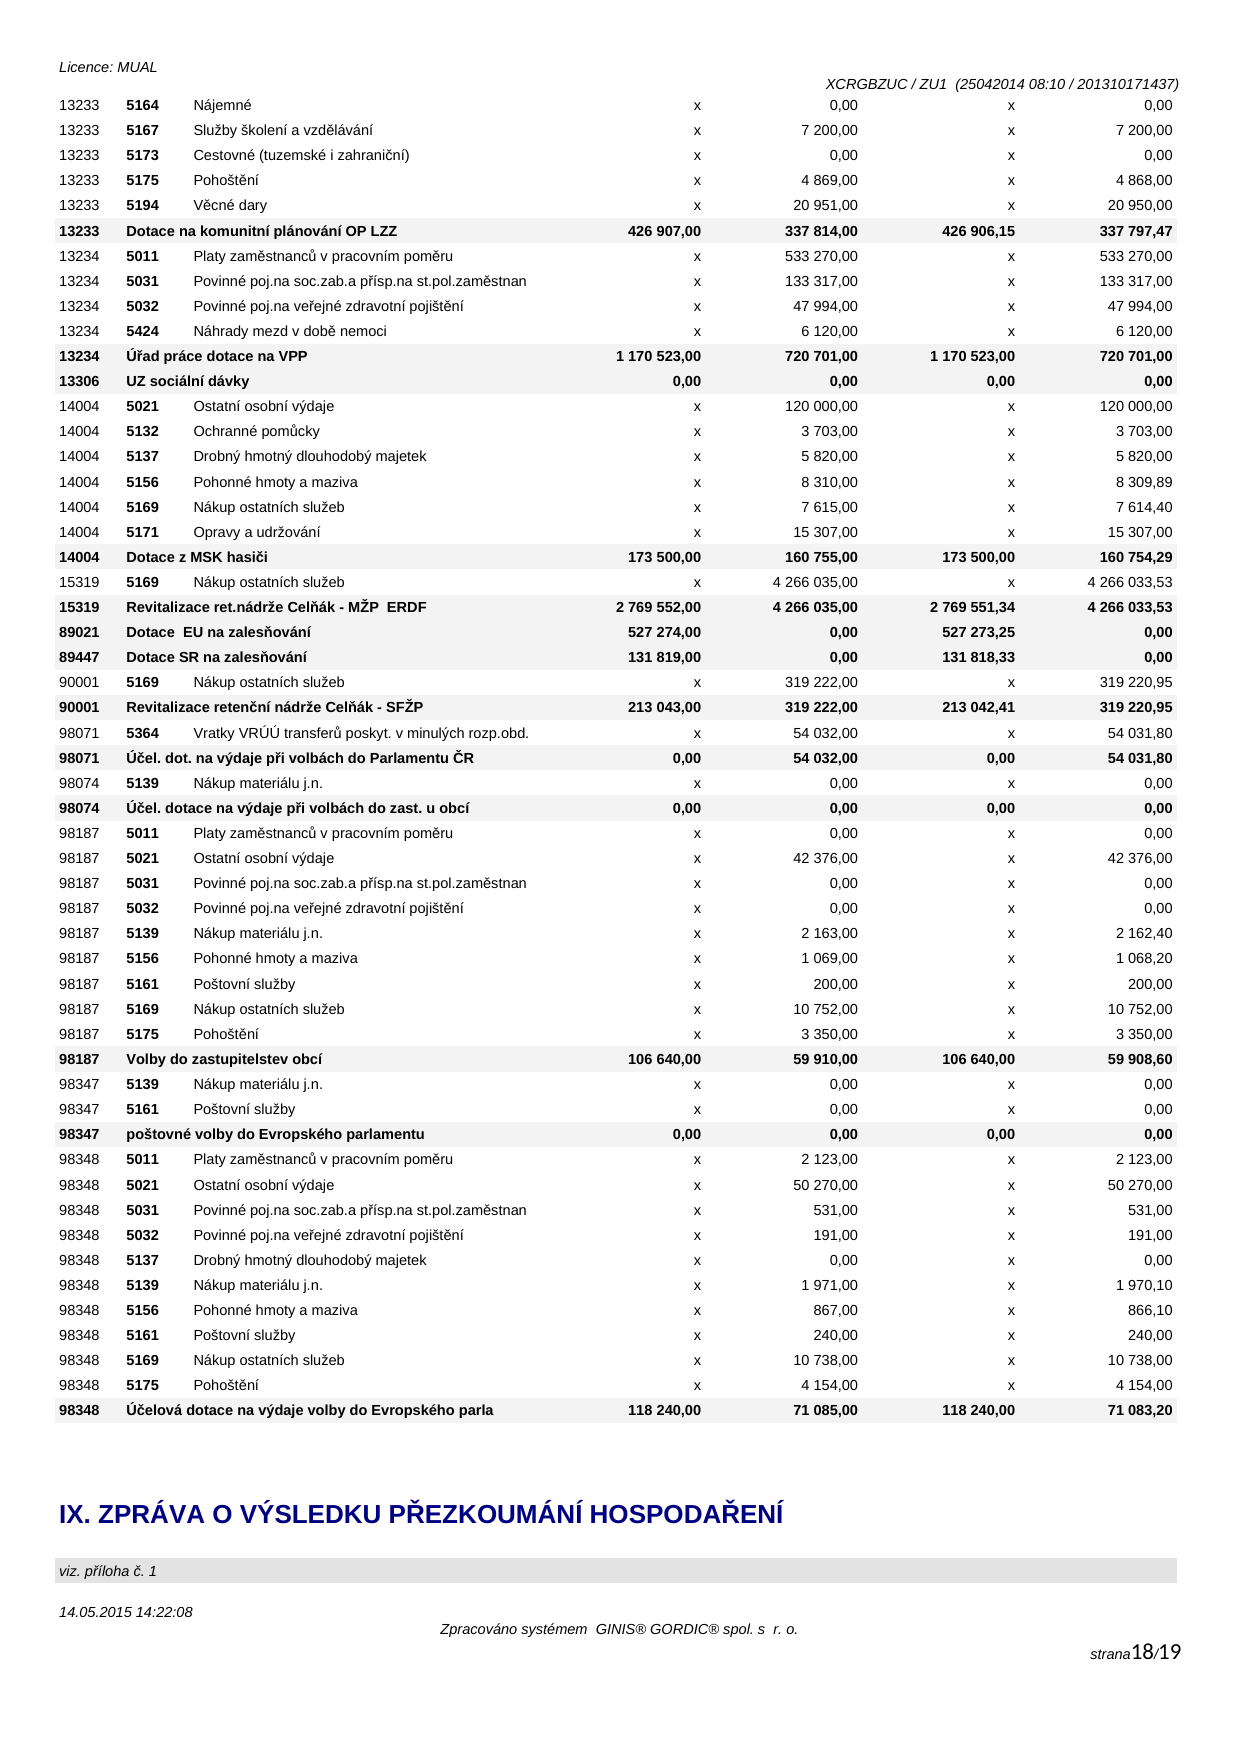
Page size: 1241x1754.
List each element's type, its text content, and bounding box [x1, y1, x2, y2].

table_cell Nákup ostatních služeb [189, 670, 548, 695]
table_cell 5169 [122, 996, 189, 1021]
table_cell 337 814,00 [705, 218, 862, 243]
table_cell Ostatní osobní výdaje [189, 1172, 548, 1197]
table_cell 0,00 [1019, 795, 1177, 821]
table_cell 0,00 [1019, 143, 1177, 168]
table_cell Nájemné [189, 93, 548, 118]
table_cell 98074 [55, 795, 122, 821]
table_cell 0,00 [1019, 871, 1177, 896]
table_cell 0,00 [548, 745, 705, 770]
table_cell 4 266 033,53 [1019, 595, 1177, 620]
table_cell x [548, 394, 705, 419]
table_cell 120 000,00 [1019, 394, 1177, 419]
table_cell x [548, 570, 705, 594]
table_cell 0,00 [705, 1122, 862, 1147]
table_cell 0,00 [1019, 1072, 1177, 1097]
table_cell 98187 [55, 846, 122, 871]
table_cell poštovné volby do Evropského parlamentu [122, 1122, 548, 1147]
table_cell 5132 [122, 419, 189, 444]
table_cell Povinné poj.na veřejné zdravotní pojištění [189, 293, 548, 318]
table_cell Pohonné hmoty a maziva [189, 946, 548, 971]
table_cell 213 042,41 [862, 695, 1019, 720]
table_cell 0,00 [705, 896, 862, 921]
table_cell 13233 [55, 193, 122, 218]
table_cell Pohoštění [189, 1021, 548, 1046]
table_cell 98187 [55, 871, 122, 896]
table_cell 42 376,00 [705, 846, 862, 871]
table_cell 5021 [122, 394, 189, 419]
table_cell x [862, 871, 1019, 896]
table_cell 0,00 [1019, 1247, 1177, 1272]
table_cell 5175 [122, 1021, 189, 1046]
table_cell 1 068,20 [1019, 946, 1177, 971]
table_cell 0,00 [705, 795, 862, 821]
table_cell 0,00 [862, 745, 1019, 770]
table_cell x [862, 1147, 1019, 1172]
table_cell x [548, 1298, 705, 1323]
table_cell 118 240,00 [862, 1398, 1019, 1423]
table_cell 5021 [122, 1172, 189, 1197]
table_cell Platy zaměstnanců v pracovním poměru [189, 243, 548, 268]
table_cell 5 820,00 [705, 444, 862, 469]
table_cell 5156 [122, 1298, 189, 1323]
table_cell UZ sociální dávky [122, 369, 548, 394]
table_cell x [862, 168, 1019, 193]
table_cell 98348 [55, 1348, 122, 1373]
table_cell 319 220,95 [1019, 695, 1177, 720]
table_cell 10 738,00 [1019, 1348, 1177, 1373]
table_cell 13234 [55, 319, 122, 343]
table_cell 14004 [55, 444, 122, 469]
table_cell 5364 [122, 720, 189, 745]
table_cell 4 868,00 [1019, 168, 1177, 193]
table_cell 0,00 [1019, 369, 1177, 394]
table_cell 5011 [122, 821, 189, 846]
table_cell 4 869,00 [705, 168, 862, 193]
table_cell 0,00 [705, 770, 862, 795]
table_cell 1 170 523,00 [862, 344, 1019, 369]
table_cell 98187 [55, 1021, 122, 1046]
table_cell 4 266 035,00 [705, 595, 862, 620]
table_cell 0,00 [705, 1097, 862, 1122]
table_cell 5032 [122, 1222, 189, 1247]
table_cell 5031 [122, 268, 189, 293]
table_cell 89021 [55, 620, 122, 645]
table_cell 5167 [122, 118, 189, 143]
table_cell 1 971,00 [705, 1273, 862, 1297]
table_cell Poštovní služby [189, 1097, 548, 1122]
table_cell x [548, 293, 705, 318]
table_cell 160 755,00 [705, 544, 862, 569]
table_cell 10 738,00 [705, 1348, 862, 1373]
table_cell 5161 [122, 971, 189, 996]
table_cell 5011 [122, 1147, 189, 1172]
table_header [55, 1470, 1177, 1495]
table_cell 106 640,00 [548, 1046, 705, 1072]
table_cell 13233 [55, 118, 122, 143]
table_cell x [548, 1373, 705, 1398]
table_cell 20 951,00 [705, 193, 862, 218]
table_cell x [548, 469, 705, 494]
table_cell 118 240,00 [548, 1398, 705, 1423]
table_cell 319 222,00 [705, 695, 862, 720]
table_cell x [548, 720, 705, 745]
table_cell Pohonné hmoty a maziva [189, 469, 548, 494]
table_cell x [862, 896, 1019, 921]
table_cell 2 769 552,00 [548, 595, 705, 620]
table_cell 7 200,00 [705, 118, 862, 143]
table_cell x [548, 770, 705, 795]
table_cell 54 031,80 [1019, 720, 1177, 745]
table_cell Povinné poj.na soc.zab.a přísp.na st.pol.zaměstnan [189, 268, 548, 293]
table_cell Revitalizace ret.nádrže Celňák - MŽP ERDF [122, 595, 548, 620]
table_cell 54 031,80 [1019, 745, 1177, 770]
table_cell 13234 [55, 243, 122, 268]
table_cell Ostatní osobní výdaje [189, 394, 548, 419]
table_cell x [862, 93, 1019, 118]
table_cell 98071 [55, 745, 122, 770]
table_cell 0,00 [548, 795, 705, 821]
table_cell x [548, 1097, 705, 1122]
table_cell x [548, 821, 705, 846]
table_cell x [548, 1273, 705, 1297]
table_cell 240,00 [1019, 1323, 1177, 1348]
table_cell Nákup ostatních služeb [189, 494, 548, 519]
table_cell 5 820,00 [1019, 444, 1177, 469]
table_cell x [862, 469, 1019, 494]
table_cell 6 120,00 [1019, 319, 1177, 343]
table_cell 0,00 [1019, 93, 1177, 118]
table_cell x [548, 1172, 705, 1197]
table_cell 1 970,10 [1019, 1273, 1177, 1297]
table_cell 98187 [55, 921, 122, 946]
table_cell 131 819,00 [548, 645, 705, 670]
table_cell x [862, 268, 1019, 293]
table_cell 0,00 [1019, 896, 1177, 921]
table_cell 13234 [55, 344, 122, 369]
table_cell 5173 [122, 143, 189, 168]
table_cell Služby školení a vzdělávání [189, 118, 548, 143]
table_cell x [548, 419, 705, 444]
table_cell 720 701,00 [1019, 344, 1177, 369]
table_cell 531,00 [1019, 1197, 1177, 1222]
table_cell x [862, 143, 1019, 168]
table_cell 131 818,33 [862, 645, 1019, 670]
table_cell 13234 [55, 293, 122, 318]
table_cell 200,00 [1019, 971, 1177, 996]
table_cell 173 500,00 [548, 544, 705, 569]
table_cell 0,00 [705, 821, 862, 846]
table_cell Nákup materiálu j.n. [189, 1072, 548, 1097]
table_cell 0,00 [705, 1247, 862, 1272]
table_cell 13233 [55, 143, 122, 168]
table_cell 5169 [122, 1348, 189, 1373]
table_cell 90001 [55, 695, 122, 720]
table_cell 0,00 [705, 369, 862, 394]
table_cell x [548, 1247, 705, 1272]
table_cell Poštovní služby [189, 971, 548, 996]
table_cell 3 350,00 [705, 1021, 862, 1046]
table_cell x [548, 143, 705, 168]
table_cell x [862, 1172, 1019, 1197]
table_cell Drobný hmotný dlouhodobý majetek [189, 444, 548, 469]
table_cell 15 307,00 [1019, 519, 1177, 544]
table_cell 50 270,00 [1019, 1172, 1177, 1197]
table_cell 10 752,00 [1019, 996, 1177, 1021]
table_cell 98348 [55, 1147, 122, 1172]
table_cell 98071 [55, 720, 122, 745]
table_cell 319 222,00 [705, 670, 862, 695]
table_cell 50 270,00 [705, 1172, 862, 1197]
table_cell 13234 [55, 268, 122, 293]
table_cell 5011 [122, 243, 189, 268]
table_cell x [548, 243, 705, 268]
table_cell 4 154,00 [705, 1373, 862, 1398]
table_cell x [548, 846, 705, 871]
table_cell 47 994,00 [1019, 293, 1177, 318]
table_cell x [862, 118, 1019, 143]
table_cell 0,00 [1019, 1122, 1177, 1147]
table_cell 98348 [55, 1298, 122, 1323]
table_cell x [862, 319, 1019, 343]
table_cell x [548, 971, 705, 996]
table_cell 5194 [122, 193, 189, 218]
table_cell 47 994,00 [705, 293, 862, 318]
table_cell x [862, 846, 1019, 871]
table_cell Náhrady mezd v době nemoci [189, 319, 548, 343]
table_cell 527 273,25 [862, 620, 1019, 645]
table_cell 71 085,00 [705, 1398, 862, 1423]
table_cell 98347 [55, 1097, 122, 1122]
table_cell 2 163,00 [705, 921, 862, 946]
table_cell x [548, 1197, 705, 1222]
table_cell x [862, 570, 1019, 594]
table_cell 160 754,29 [1019, 544, 1177, 569]
table_cell Ostatní osobní výdaje [189, 846, 548, 871]
table_cell 5021 [122, 846, 189, 871]
table_cell 0,00 [1019, 821, 1177, 846]
table_cell Nákup materiálu j.n. [189, 770, 548, 795]
table_cell x [548, 193, 705, 218]
table_cell 3 703,00 [705, 419, 862, 444]
table_cell 866,10 [1019, 1298, 1177, 1323]
table_cell Pohonné hmoty a maziva [189, 1298, 548, 1323]
table_cell x [862, 444, 1019, 469]
table_cell 15319 [55, 595, 122, 620]
table_cell x [548, 168, 705, 193]
table_cell 7 614,40 [1019, 494, 1177, 519]
table_cell Nákup ostatních služeb [189, 996, 548, 1021]
table_cell 5175 [122, 1373, 189, 1398]
table_cell 5156 [122, 469, 189, 494]
table_cell 8 309,89 [1019, 469, 1177, 494]
table_cell 0,00 [705, 143, 862, 168]
table_cell 5139 [122, 770, 189, 795]
table_cell x [548, 519, 705, 544]
table_cell x [862, 419, 1019, 444]
table_cell Platy zaměstnanců v pracovním poměru [189, 1147, 548, 1172]
table_cell 426 907,00 [548, 218, 705, 243]
table_cell 15319 [55, 570, 122, 594]
table_cell 98348 [55, 1398, 122, 1423]
table_cell x [862, 1072, 1019, 1097]
table_cell x [862, 1222, 1019, 1247]
table_cell x [548, 1323, 705, 1348]
table_cell 98348 [55, 1222, 122, 1247]
table_cell 3 703,00 [1019, 419, 1177, 444]
table_cell 0,00 [1019, 1097, 1177, 1122]
table_cell 98074 [55, 770, 122, 795]
table_cell 2 162,40 [1019, 921, 1177, 946]
table_cell 13233 [55, 93, 122, 118]
table_cell 120 000,00 [705, 394, 862, 419]
table_cell x [862, 921, 1019, 946]
table_cell x [862, 1298, 1019, 1323]
table_cell 0,00 [1019, 620, 1177, 645]
table_cell Účel. dot. na výdaje při volbách do Parlamentu ČR [122, 745, 548, 770]
table_cell 533 270,00 [1019, 243, 1177, 268]
table_cell Věcné dary [189, 193, 548, 218]
table_cell 89447 [55, 645, 122, 670]
table_cell 71 083,20 [1019, 1398, 1177, 1423]
table_cell 133 317,00 [1019, 268, 1177, 293]
table_cell x [548, 996, 705, 1021]
table_cell x [862, 193, 1019, 218]
table_cell x [548, 1147, 705, 1172]
table_cell 14004 [55, 419, 122, 444]
table_cell 5169 [122, 670, 189, 695]
table_cell 5175 [122, 168, 189, 193]
table_cell viz. příloha č. 1 [55, 1558, 1177, 1583]
table_cell 98187 [55, 946, 122, 971]
table_cell 13233 [55, 168, 122, 193]
table_cell 5137 [122, 444, 189, 469]
table_cell x [862, 1348, 1019, 1373]
table_cell x [548, 494, 705, 519]
table_cell x [862, 971, 1019, 996]
table_cell x [862, 821, 1019, 846]
table_cell 5164 [122, 93, 189, 118]
table_cell 59 910,00 [705, 1046, 862, 1072]
table_cell 319 220,95 [1019, 670, 1177, 695]
table_cell Opravy a udržování [189, 519, 548, 544]
table_cell Nákup ostatních služeb [189, 570, 548, 594]
table_cell 527 274,00 [548, 620, 705, 645]
table_cell 0,00 [1019, 770, 1177, 795]
table_cell 1 069,00 [705, 946, 862, 971]
table_cell 5161 [122, 1097, 189, 1122]
table_cell x [548, 319, 705, 343]
table_cell x [548, 444, 705, 469]
table_cell 98348 [55, 1247, 122, 1272]
table_cell 5032 [122, 896, 189, 921]
table_cell 5156 [122, 946, 189, 971]
table_cell 4 266 035,00 [705, 570, 862, 594]
table_cell 2 123,00 [1019, 1147, 1177, 1172]
table_cell Nákup materiálu j.n. [189, 1273, 548, 1297]
table_cell 5139 [122, 1273, 189, 1297]
table_cell 54 032,00 [705, 720, 862, 745]
table_cell x [548, 921, 705, 946]
table_cell 7 200,00 [1019, 118, 1177, 143]
table_cell 14004 [55, 394, 122, 419]
table_cell x [548, 946, 705, 971]
table_cell 8 310,00 [705, 469, 862, 494]
table_cell 2 123,00 [705, 1147, 862, 1172]
table_cell Úřad práce dotace na VPP [122, 344, 548, 369]
table_cell x [862, 1373, 1019, 1398]
table_cell x [862, 293, 1019, 318]
table_cell 5424 [122, 319, 189, 343]
table_cell 20 950,00 [1019, 193, 1177, 218]
table_cell x [548, 1072, 705, 1097]
table_cell 531,00 [705, 1197, 862, 1222]
table_cell x [862, 996, 1019, 1021]
table_cell x [862, 394, 1019, 419]
table_cell Účelová dotace na výdaje volby do Evropského parla [122, 1398, 548, 1423]
table_cell x [862, 770, 1019, 795]
table_cell 213 043,00 [548, 695, 705, 720]
table_cell 98187 [55, 971, 122, 996]
table_cell x [862, 243, 1019, 268]
table_cell x [862, 519, 1019, 544]
table_cell 7 615,00 [705, 494, 862, 519]
table_cell 98187 [55, 896, 122, 921]
table_cell 98187 [55, 996, 122, 1021]
table_cell 0,00 [548, 1122, 705, 1147]
table_cell Povinné poj.na soc.zab.a přísp.na st.pol.zaměstnan [189, 1197, 548, 1222]
table_cell 0,00 [862, 1122, 1019, 1147]
table_cell 14004 [55, 494, 122, 519]
table_cell 0,00 [705, 1072, 862, 1097]
table_cell IX. ZPRÁVA O VÝSLEDKU PŘEZKOUMÁNÍ HOSPODAŘENÍ [55, 1495, 1177, 1533]
table_cell Ochranné pomůcky [189, 419, 548, 444]
table_cell x [548, 93, 705, 118]
table_cell 337 797,47 [1019, 218, 1177, 243]
table_cell x [862, 494, 1019, 519]
table_cell 98348 [55, 1323, 122, 1348]
table_cell Dotace EU na zalesňování [122, 620, 548, 645]
table_cell x [548, 670, 705, 695]
table_cell 720 701,00 [705, 344, 862, 369]
table_cell Volby do zastupitelstev obcí [122, 1046, 548, 1072]
table_cell 426 906,15 [862, 218, 1019, 243]
table_cell Účel. dotace na výdaje při volbách do zast. u obcí [122, 795, 548, 821]
table_cell x [862, 1273, 1019, 1297]
table_cell x [862, 1247, 1019, 1272]
table_cell 0,00 [1019, 645, 1177, 670]
table_cell 13306 [55, 369, 122, 394]
table_cell x [548, 1222, 705, 1247]
table_cell 90001 [55, 670, 122, 695]
table_cell 0,00 [705, 620, 862, 645]
table_cell x [548, 268, 705, 293]
table_cell 98348 [55, 1373, 122, 1398]
table_cell Povinné poj.na veřejné zdravotní pojištění [189, 896, 548, 921]
table_cell 191,00 [1019, 1222, 1177, 1247]
table_cell 15 307,00 [705, 519, 862, 544]
table_cell 3 350,00 [1019, 1021, 1177, 1046]
table_cell x [548, 896, 705, 921]
table_cell x [862, 720, 1019, 745]
table_cell 5169 [122, 570, 189, 594]
table_cell x [862, 670, 1019, 695]
table_cell Platy zaměstnanců v pracovním poměru [189, 821, 548, 846]
table_cell Pohoštění [189, 1373, 548, 1398]
table_cell Dotace SR na zalesňování [122, 645, 548, 670]
table_cell 4 266 033,53 [1019, 570, 1177, 594]
table_cell x [862, 1021, 1019, 1046]
table_cell 4 154,00 [1019, 1373, 1177, 1398]
table_cell Dotace na komunitní plánování OP LZZ [122, 218, 548, 243]
table_cell 5161 [122, 1323, 189, 1348]
table_cell 2 769 551,34 [862, 595, 1019, 620]
table_cell 106 640,00 [862, 1046, 1019, 1072]
table_cell Nákup ostatních služeb [189, 1348, 548, 1373]
table_cell 0,00 [705, 93, 862, 118]
table_cell 98187 [55, 1046, 122, 1072]
table_cell Cestovné (tuzemské i zahraniční) [189, 143, 548, 168]
table_cell 867,00 [705, 1298, 862, 1323]
table_cell Revitalizace retenční nádrže Celňák - SFŽP [122, 695, 548, 720]
table_cell 0,00 [862, 369, 1019, 394]
table_cell x [862, 946, 1019, 971]
table_cell Vratky VRÚÚ transferů poskyt. v minulých rozp.obd. [189, 720, 548, 745]
table_cell 173 500,00 [862, 544, 1019, 569]
table_cell 98348 [55, 1197, 122, 1222]
table_cell Nákup materiálu j.n. [189, 921, 548, 946]
table_cell x [862, 1097, 1019, 1122]
table_cell Dotace z MSK hasiči [122, 544, 548, 569]
table_cell [55, 1533, 1177, 1558]
table_cell 98348 [55, 1273, 122, 1297]
table_cell 5169 [122, 494, 189, 519]
table_cell 1 170 523,00 [548, 344, 705, 369]
table_cell x [548, 1021, 705, 1046]
table_cell Poštovní služby [189, 1323, 548, 1348]
table_cell 5171 [122, 519, 189, 544]
table_cell x [548, 871, 705, 896]
table_cell 5139 [122, 921, 189, 946]
table_cell 5137 [122, 1247, 189, 1272]
table_cell x [548, 118, 705, 143]
table_cell Drobný hmotný dlouhodobý majetek [189, 1247, 548, 1272]
table_cell 5139 [122, 1072, 189, 1097]
table_cell 0,00 [548, 369, 705, 394]
table_cell 98187 [55, 821, 122, 846]
table_cell 5031 [122, 1197, 189, 1222]
table_cell 0,00 [705, 871, 862, 896]
table_cell 6 120,00 [705, 319, 862, 343]
table_cell Povinné poj.na veřejné zdravotní pojištění [189, 1222, 548, 1247]
table_cell 533 270,00 [705, 243, 862, 268]
table_cell 98347 [55, 1072, 122, 1097]
table_cell 200,00 [705, 971, 862, 996]
table_cell x [548, 1348, 705, 1373]
table_cell 42 376,00 [1019, 846, 1177, 871]
table_cell 98347 [55, 1122, 122, 1147]
table_cell Pohoštění [189, 168, 548, 193]
table_cell 191,00 [705, 1222, 862, 1247]
table_cell 14004 [55, 544, 122, 569]
table_cell 98348 [55, 1172, 122, 1197]
table_cell Povinné poj.na soc.zab.a přísp.na st.pol.zaměstnan [189, 871, 548, 896]
table_cell 59 908,60 [1019, 1046, 1177, 1072]
table_cell x [862, 1323, 1019, 1348]
table_cell 14004 [55, 519, 122, 544]
table_cell x [862, 1197, 1019, 1222]
table_cell 133 317,00 [705, 268, 862, 293]
table_cell 0,00 [705, 645, 862, 670]
table_cell 5031 [122, 871, 189, 896]
table_cell 240,00 [705, 1323, 862, 1348]
table_cell 0,00 [862, 795, 1019, 821]
table_cell 5032 [122, 293, 189, 318]
table_cell 13233 [55, 218, 122, 243]
table_cell 54 032,00 [705, 745, 862, 770]
table_cell 10 752,00 [705, 996, 862, 1021]
table_cell 14004 [55, 469, 122, 494]
